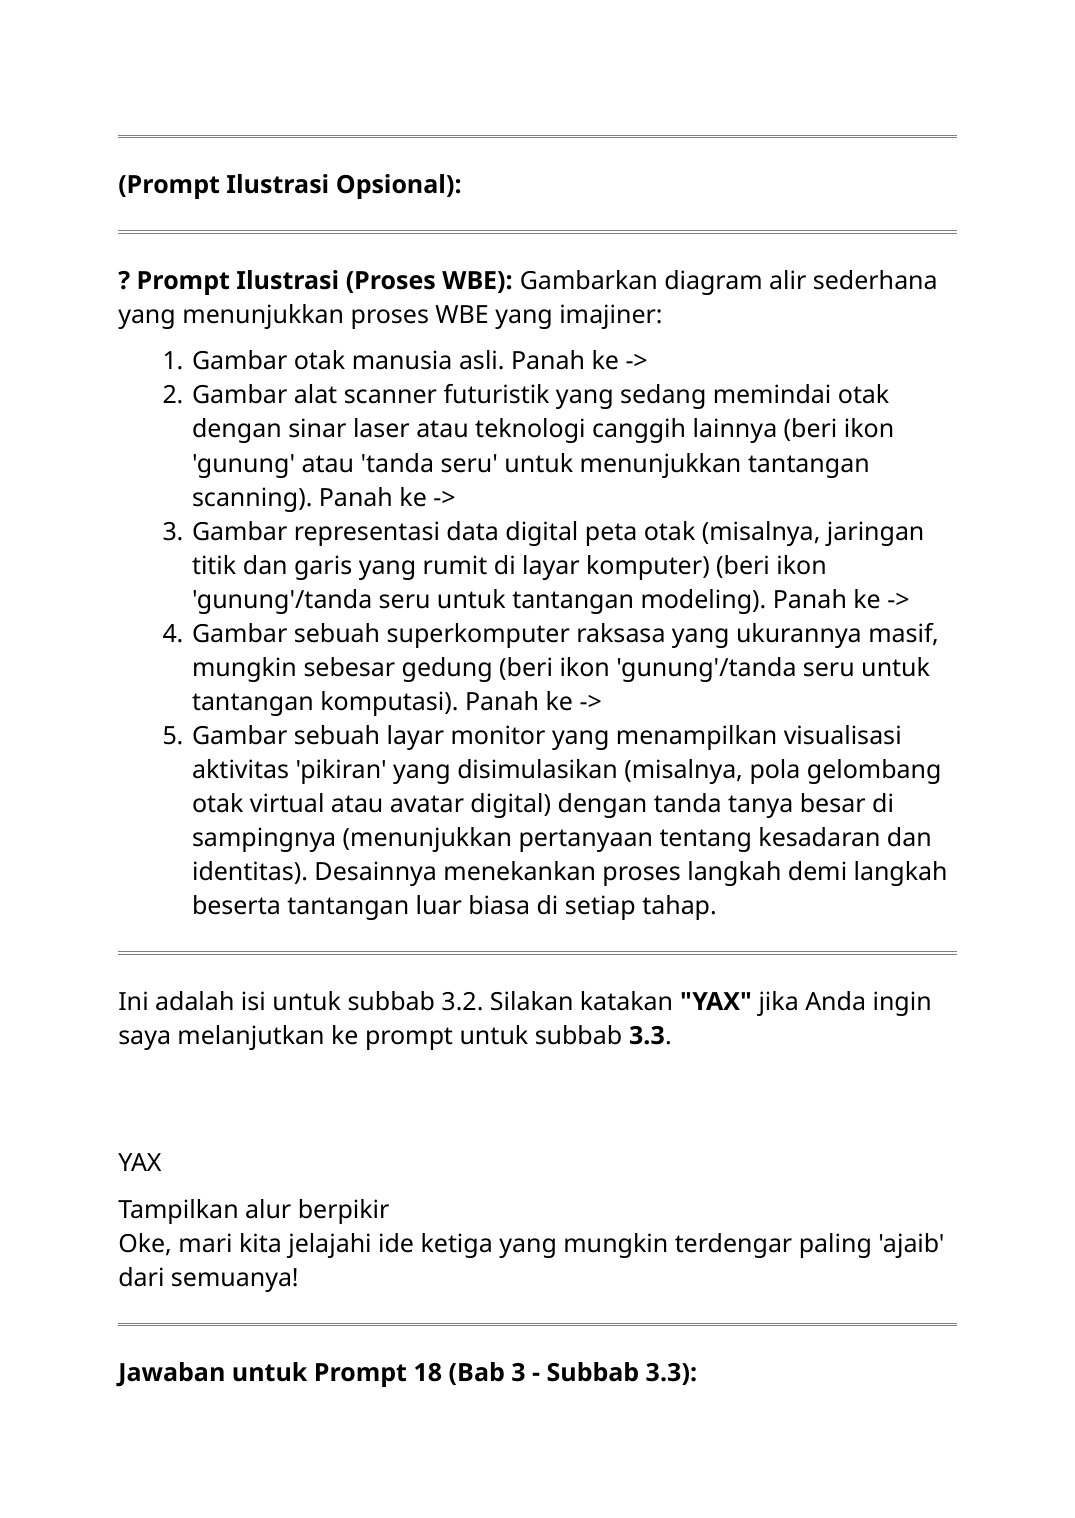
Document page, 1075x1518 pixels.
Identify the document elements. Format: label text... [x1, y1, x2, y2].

text Oke, mari kita jelajahi ide ketiga yang mungkin terdengar paling 'ajaib' dari semuanya! [118, 1225, 957, 1293]
list Gambar representasi data digital peta otak (misalnya, jaringan titik dan garis yang rumit di layar komputer) (beri ikon 'gunung'/tanda seru untuk tantangan modeling). Panah ke -> [162, 513, 957, 616]
list Gambar otak manusia asli. Panah ke -> [162, 343, 957, 377]
text (Prompt Ilustrasi Opsional): [118, 167, 957, 201]
text ? Prompt Ilustrasi (Proses WBE): Gambarkan diagram alir sederhana yang menunjukkan proses WBE yang imajiner: [118, 262, 957, 331]
text YAX [118, 1145, 957, 1179]
list Gambar alat scanner futuristik yang sedang memindai otak dengan sinar laser atau teknologi canggih lainnya (beri ikon 'gunung' atau 'tanda seru' untuk menunjukkan tantangan scanning). Panah ke -> [162, 377, 957, 513]
list Gambar sebuah superkomputer raksasa yang ukurannya masif, mungkin sebesar gedung (beri ikon 'gunung'/tanda seru untuk tantangan komputasi). Panah ke -> [162, 616, 957, 718]
text Jawaban untuk Prompt 18 (Bab 3 - Subbab 3.3): [118, 1355, 957, 1389]
list Gambar sebuah layar monitor yang menampilkan visualisasi aktivitas 'pikiran' yang disimulasikan (misalnya, pola gelombang otak virtual atau avatar digital) dengan tanda tanya besar di sampingnya (menunjukkan pertanyaan tentang kesadaran dan identitas). Desainnya menekankan proses langkah demi langkah beserta tantangan luar biasa di setiap tahap. [162, 718, 957, 922]
text Tampilkan alur berpikir [118, 1191, 957, 1225]
text Ini adalah isi untuk subbab 3.2. Silakan katakan "YAX" jika Anda ingin saya melanjutkan ke prompt untuk subbab 3.3. [118, 983, 957, 1052]
